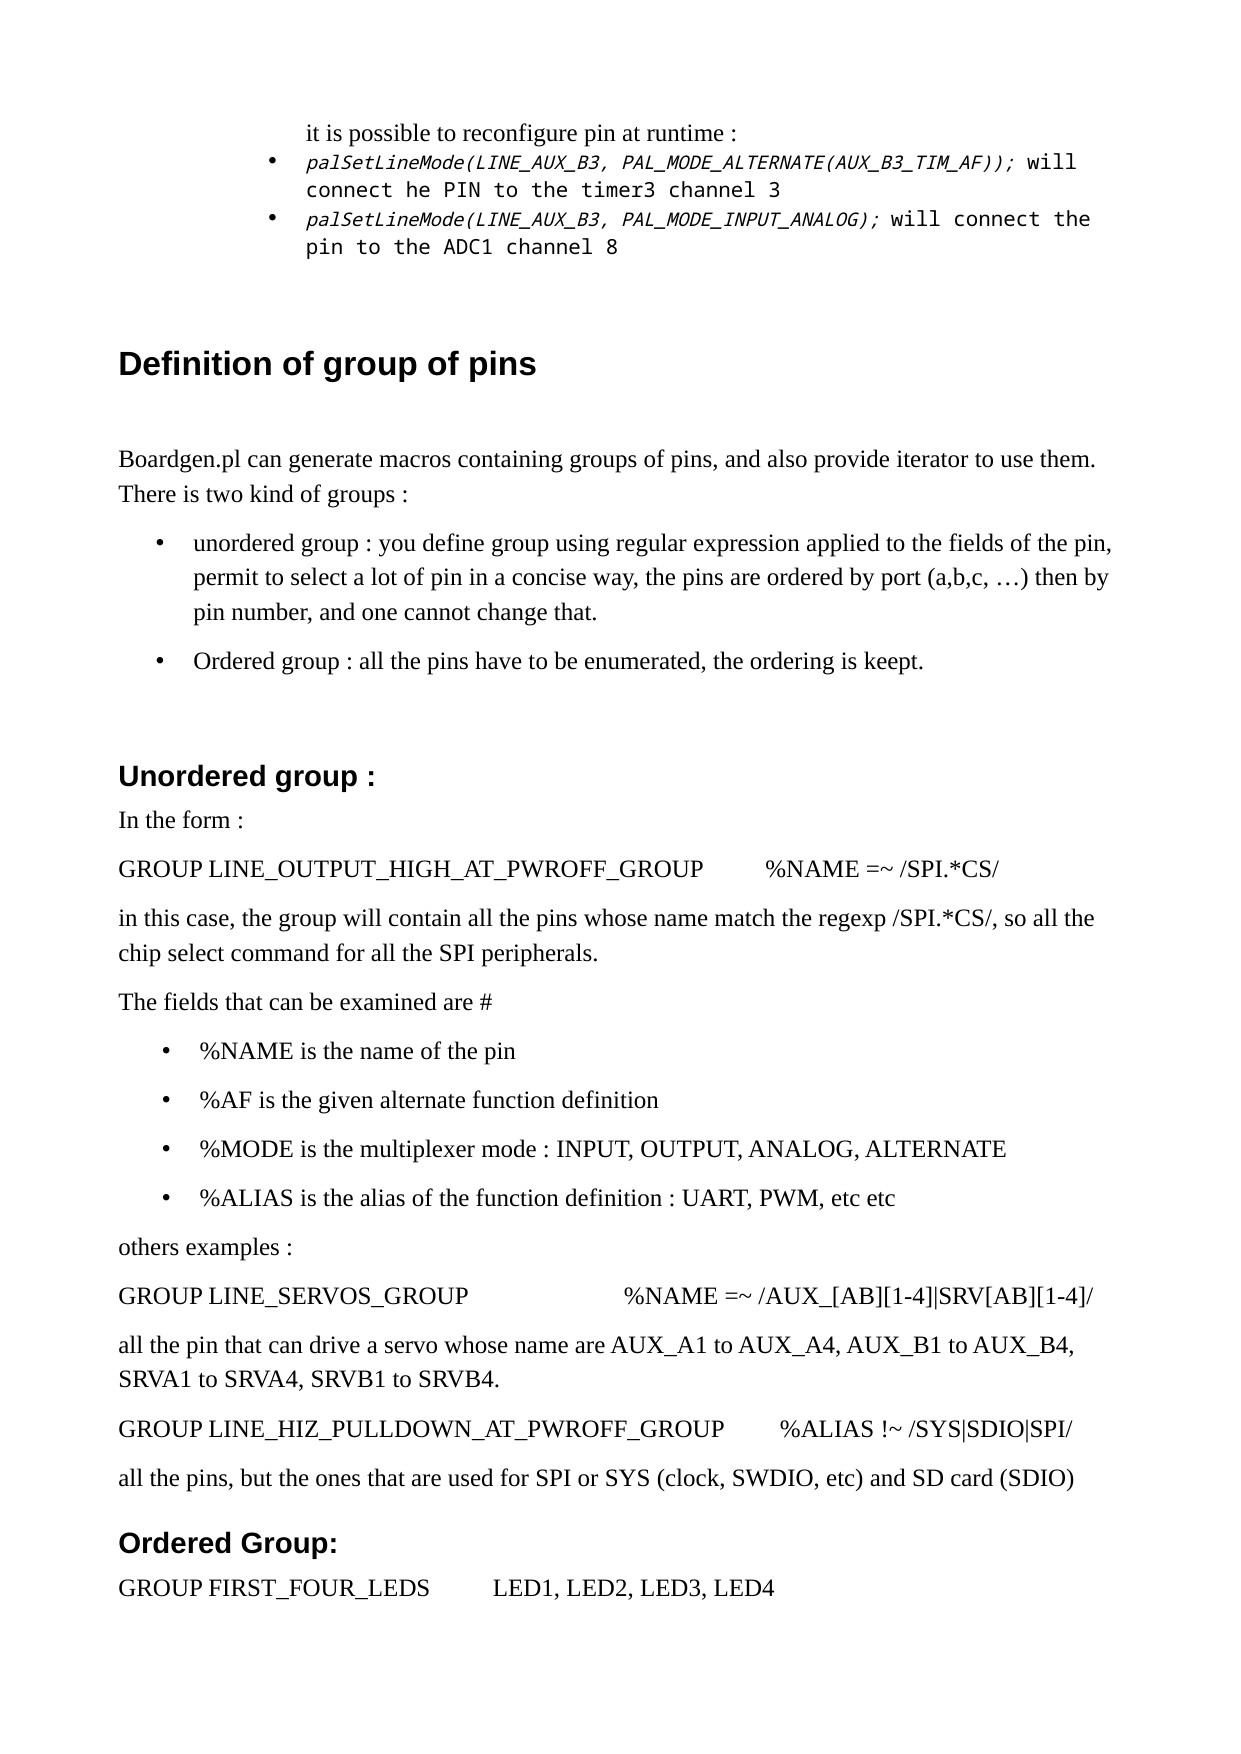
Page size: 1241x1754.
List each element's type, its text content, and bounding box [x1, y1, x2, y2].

text in this case, the group will contain all the pins whose name match the regexp /SPI.*CS/, so all the chip select command for all the SPI peripherals. [118, 903, 1122, 966]
text GROUP LINE_HIZ_PULLDOWN_AT_PWROFF_GROUP %ALIAS !~ /SYS|SDIO|SPI/ [118, 1414, 1122, 1442]
text Boardgen.pl can generate macros containing groups of pins, and also provide iterator to use them. There is two kind of groups : [118, 444, 1122, 508]
text all the pins, but the ones that are used for SPI or SYS (clock, SWDIO, etc) and SD card (SDIO) [118, 1463, 1122, 1491]
text others examples : [118, 1232, 1122, 1261]
subtitle Definition of group of pins [118, 344, 1122, 383]
text all the pin that can drive a servo whose name are AUX_A1 to AUX_A4, AUX_B1 to AUX_B4, SRVA1 to SRVA4, SRVB1 to SRVB4. [118, 1330, 1122, 1393]
list it is possible to reconfigure pin at runtime : [268, 118, 1122, 147]
list palSetLineMode(LINE_AUX_B3, PAL_MODE_ALTERNATE(AUX_B3_TIM_AF)); will connect he PIN to the timer3 channel 3 [268, 147, 1122, 204]
subtitle Unordered group : [118, 759, 1122, 792]
list %NAME is the name of the pin [162, 1036, 1122, 1064]
text In the form : [118, 805, 1122, 834]
list palSetLineMode(LINE_AUX_B3, PAL_MODE_INPUT_ANALOG); will connect the pin to the ADC1 channel 8 [268, 204, 1122, 323]
list %MODE is the multiplexer mode : INPUT, OUTPUT, ANALOG, ALTERNATE [162, 1134, 1122, 1163]
list %ALIAS is the alias of the function definition : UART, PWM, etc etc [162, 1183, 1122, 1212]
list unordered group : you define group using regular expression applied to the fields of the pin, permit to select a lot of pin in a concise way, the pins are ordered by port (a,b,c, …) then by pin number, and one cannot change that. [156, 528, 1122, 626]
text GROUP FIRST_FOUR_LEDS LED1, LED2, LED3, LED4 [118, 1573, 1122, 1601]
list Ordered group : all the pins have to be enumerated, the ordering is keept. [156, 646, 1122, 675]
text GROUP LINE_OUTPUT_HIGH_AT_PWROFF_GROUP %NAME =~ /SPI.*CS/ [118, 854, 1122, 883]
subtitle Ordered Group: [118, 1526, 1122, 1560]
text The fields that can be examined are # [118, 987, 1122, 1015]
list %AF is the given alternate function definition [162, 1085, 1122, 1113]
text GROUP LINE_SERVOS_GROUP %NAME =~ /AUX_[AB][1-4]|SRV[AB][1-4]/ [118, 1281, 1122, 1310]
